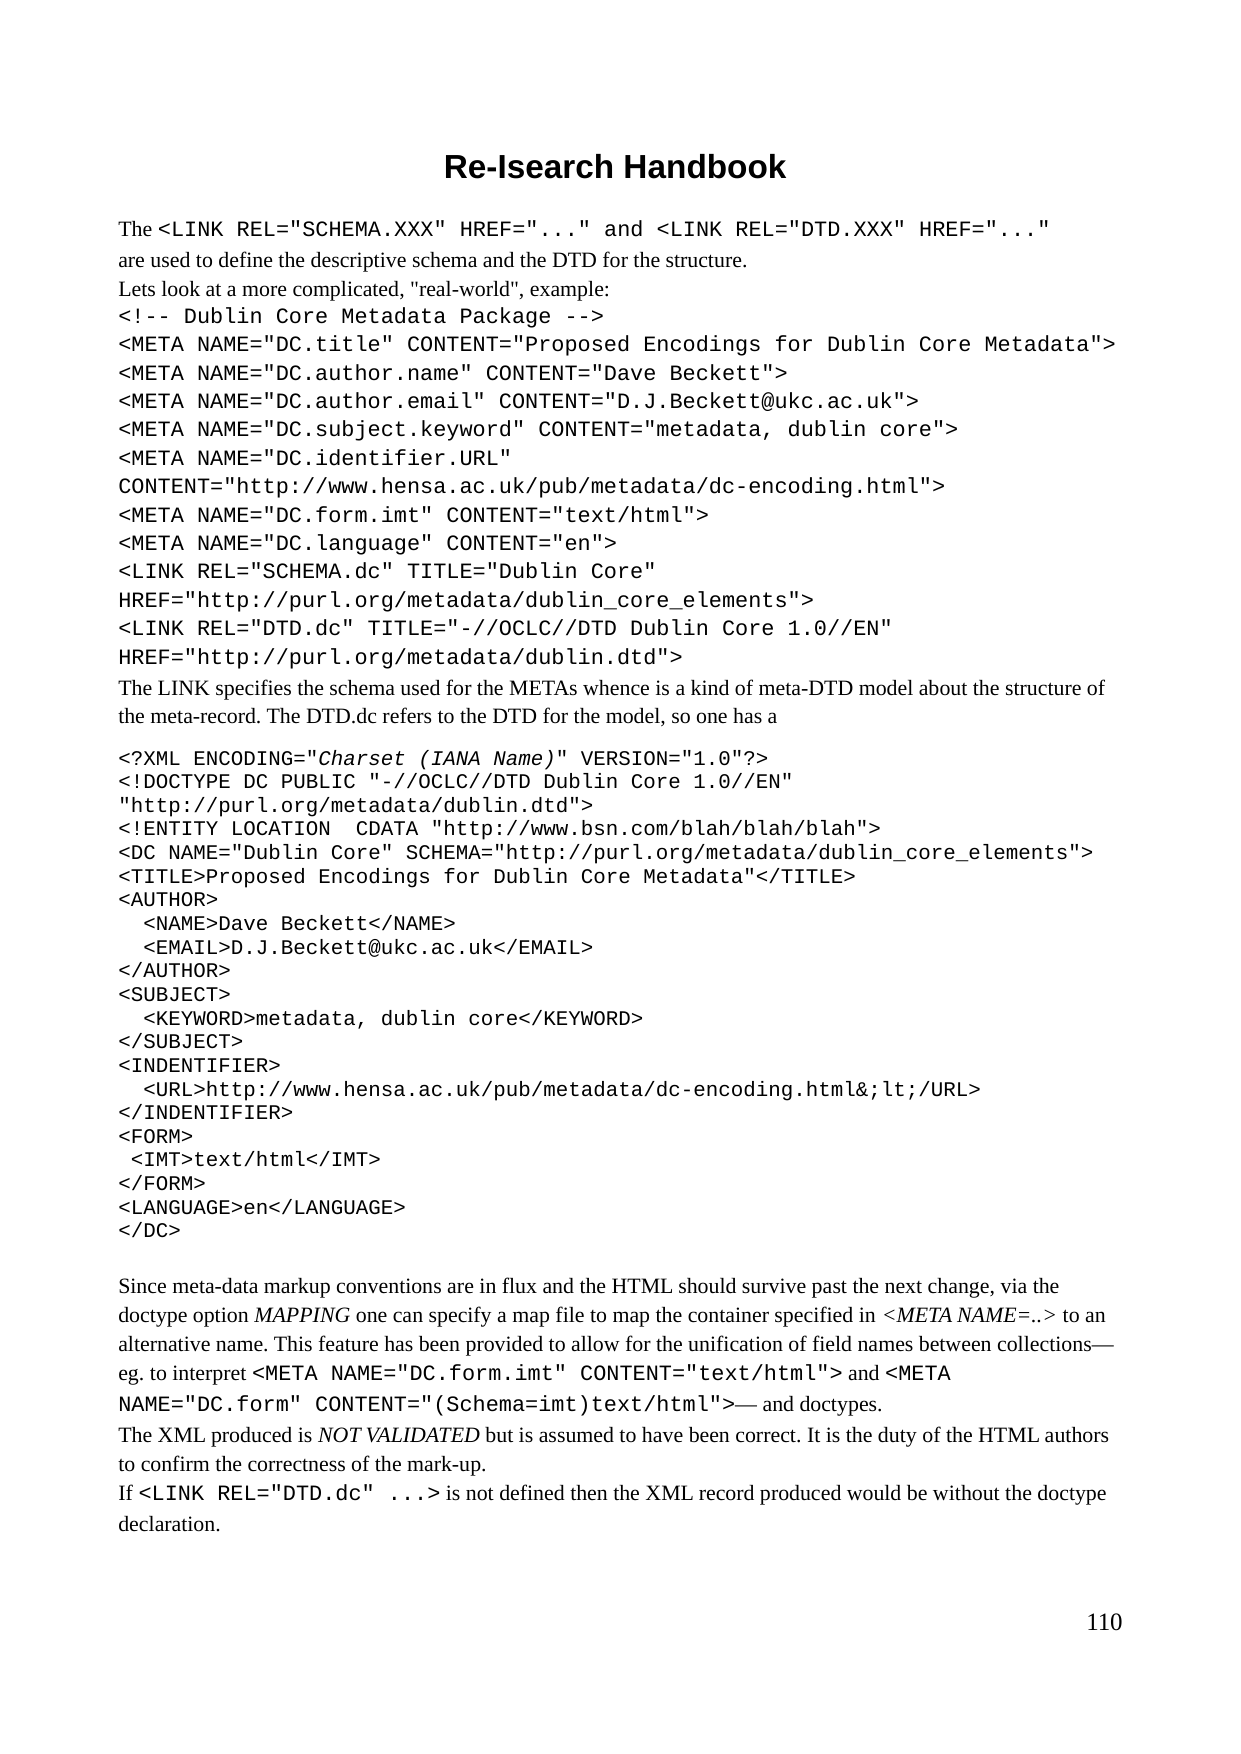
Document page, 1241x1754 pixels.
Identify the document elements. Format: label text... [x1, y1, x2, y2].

text <!DOCTYPE DC PUBLIC "-//OCLC//DTD Dublin Core 1.0//EN" "http://purl.org/metadata/dublin.dtd"> [118, 771, 1122, 818]
text <?XML ENCODING="Charset (IANA Name)" VERSION="1.0"?> [118, 747, 1122, 771]
text Lets look at a more complicated, "real-world", example: <!-- Dublin Core Metadata Package --> <META NAME="DC.title" CONTENT="Proposed Encodings for Dublin Core Metadata"> <META NAME="DC.author.name" CONTENT="Dave Beckett"> <META NAME="DC.author.email" CONTENT="D.J.Beckett@ukc.ac.uk"> <META NAME="DC.subject.keyword" CONTENT="metadata, dublin core"> <META NAME="DC.identifier.URL" CONTENT="http://www.hensa.ac.uk/pub/metadata/dc-encoding.html"> <META NAME="DC.form.imt" CONTENT="text/html"> <META NAME="DC.language" CONTENT="en"> <LINK REL="SCHEMA.dc" TITLE="Dublin Core" HREF="http://purl.org/metadata/dublin_core_elements"> <LINK REL="DTD.dc" TITLE="-//OCLC//DTD Dublin Core 1.0//EN" HREF="http://purl.org/metadata/dublin.dtd"> The LINK specifies the schema used for the METAs whence is a kind of meta-DTD model about the structure of the meta-record. The DTD.dc refers to the DTD for the model, so one has a [118, 276, 1122, 729]
text </DC> [118, 1220, 1122, 1244]
text <AUTHOR> [118, 889, 1122, 913]
text <EMAIL>D.J.Beckett@ukc.ac.uk</EMAIL> [118, 937, 1122, 960]
text <TITLE>Proposed Encodings for Dublin Core Metadata"</TITLE> [118, 866, 1122, 889]
text <FORM> [118, 1126, 1122, 1149]
text Since meta-data markup conventions are in flux and the HTML should survive past the next change, via the doctype option MAPPING one can specify a map file to map the container specified in <META NAME=..> to an alternative name. This feature has been provided to allow for the unification of field names between collections— eg. to interpret <META NAME="DC.form.imt" CONTENT="text/html"> and <META NAME="DC.form" CONTENT="(Schema=imt)text/html">— and doctypes. [118, 1273, 1122, 1418]
text <INDENTIFIER> [118, 1055, 1122, 1078]
text <!ENTITY LOCATION CDATA "http://www.bsn.com/blah/blah/blah"> [118, 818, 1122, 842]
text <URL>http://www.hensa.ac.uk/pub/metadata/dc-encoding.html&;lt;/URL> [118, 1078, 1122, 1102]
text The <LINK REL="SCHEMA.XXX" HREF="..." and <LINK REL="DTD.XXX" HREF="..." are used to define the descriptive schema and the DTD for the structure. [118, 216, 1122, 272]
text <DC NAME="Dublin Core" SCHEMA="http://purl.org/metadata/dublin_core_elements"> [118, 842, 1122, 866]
text <SUBJECT> [118, 984, 1122, 1008]
text If <LINK REL="DTD.dc" ...> is not defined then the XML record produced would be without the doctype declaration. [118, 1480, 1122, 1536]
text </AUTHOR> [118, 960, 1122, 984]
text <NAME>Dave Beckett</NAME> [118, 913, 1122, 937]
text </SUBJECT> [118, 1031, 1122, 1055]
text </INDENTIFIER> [118, 1102, 1122, 1126]
text <IMT>text/html</IMT> [118, 1149, 1122, 1173]
text The XML produced is NOT VALIDATED but is assumed to have been correct. It is the duty of the HTML authors to confirm the correctness of the mark-up. [118, 1422, 1122, 1476]
text <KEYWORD>metadata, dublin core</KEYWORD> [118, 1008, 1122, 1031]
text </FORM> [118, 1173, 1122, 1197]
text <LANGUAGE>en</LANGUAGE> [118, 1197, 1122, 1220]
